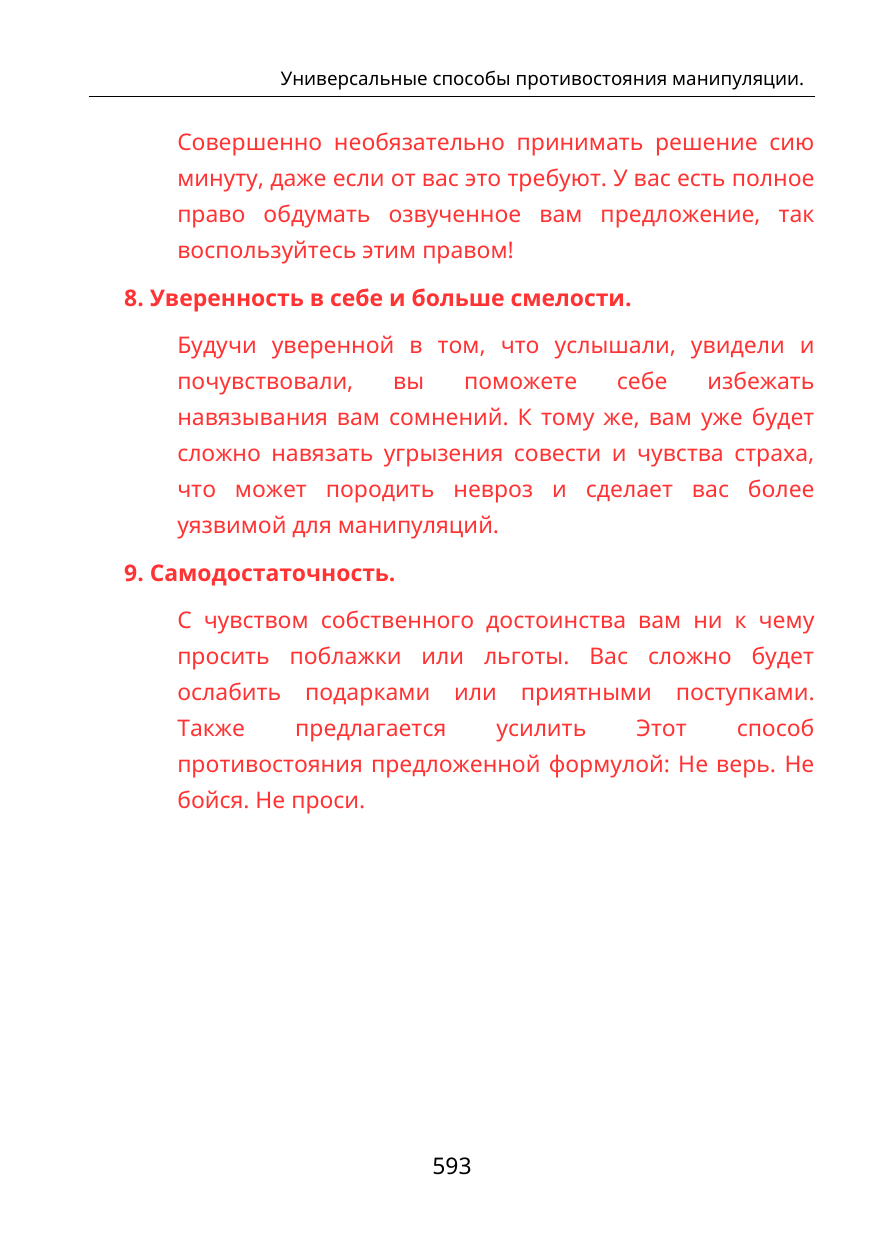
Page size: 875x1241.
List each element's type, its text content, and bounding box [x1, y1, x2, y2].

list Уверенность в себе и больше смелости. [118, 282, 815, 313]
list Будучи уверенной в том, что услышали, увидели и почувствовали, вы поможете себе избежать навязывания вам сомнений. К тому же, вам уже будет сложно навязать угрызения совести и чувства страха, что может породить невроз и сделает вас более уязвимой для манипуляций. [118, 329, 815, 540]
list Самодостаточность. [118, 557, 815, 588]
list C чувством собственного достоинства вам ни к чему просить поблажки или льготы. Вас сложно будет ослабить подарками или приятными поступками. Также предлагается усилить Этот способ противостояния предложенной формулой: Не верь. Не бойся. Не проси. [118, 604, 815, 815]
list Совершенно необязательно принимать решение сию минуту, даже если от вас это требуют. У вас есть полное право обдумать озвученное вам предложение, так воспользуйтесь этим правом! [118, 126, 815, 265]
